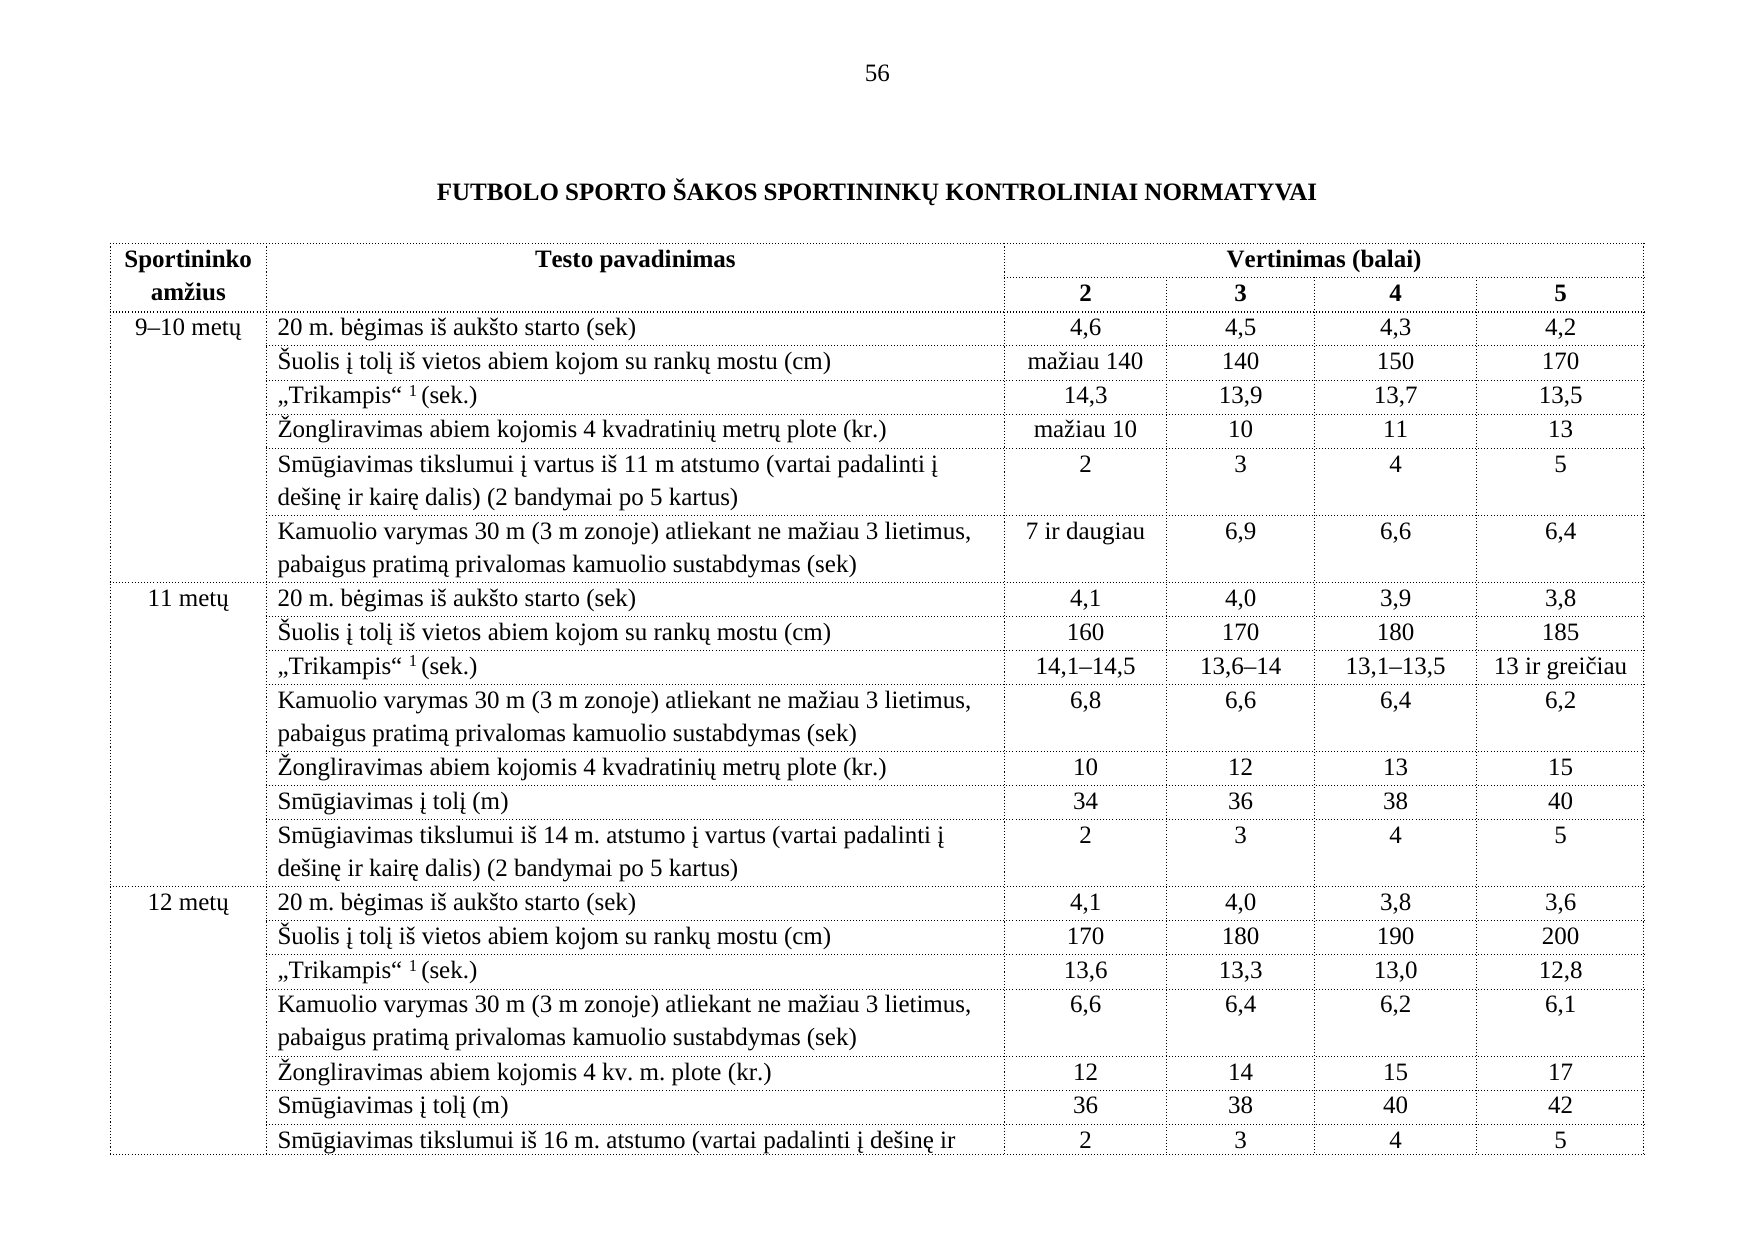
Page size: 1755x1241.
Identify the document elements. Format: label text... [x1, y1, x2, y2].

table_cell 3 [1166, 819, 1314, 886]
table_cell 4,0 [1166, 582, 1314, 616]
table_cell 13,5 [1477, 380, 1644, 413]
table_cell 15 [1477, 751, 1644, 785]
table_cell 180 [1166, 920, 1314, 954]
table_cell 13,6 [1004, 954, 1166, 988]
table_cell Kamuolio varymas 30 m (3 m zonoje) atliekant ne mažiau 3 lietimus, pabaigus pratimą privalomas kamuolio sustabdymas (sek) [266, 515, 1004, 582]
table_cell 5 [1477, 448, 1644, 515]
table_cell 3 [1166, 277, 1314, 311]
table_cell Žongliravimas abiem kojomis 4 kvadratinių metrų plote (kr.) [266, 751, 1004, 785]
table_cell 36 [1004, 1090, 1166, 1124]
table_cell 150 [1314, 345, 1477, 379]
table_cell 3,8 [1477, 582, 1644, 616]
table_cell Žongliravimas abiem kojomis 4 kv. m. plote (kr.) [266, 1056, 1004, 1089]
table_cell 4 [1314, 448, 1477, 515]
table_cell 190 [1314, 920, 1477, 954]
table_cell 4 [1314, 1124, 1477, 1153]
table_cell 5 [1477, 819, 1644, 886]
table_header Testo pavadinimas [266, 243, 1004, 311]
table_cell 13 [1314, 751, 1477, 785]
table_cell Smūgiavimas tikslumui į vartus iš 11 m atstumo (vartai padalinti į dešinę ir kairę dalis) (2 bandymai po 5 kartus) [266, 448, 1004, 515]
table_cell Smūgiavimas į tolį (m) [266, 785, 1004, 819]
table_cell Šuolis į tolį iš vietos abiem kojom su rankų mostu (cm) [266, 920, 1004, 954]
table_cell 3,9 [1314, 582, 1477, 616]
table_cell 11 [1314, 414, 1477, 448]
table_cell 4,2 [1477, 311, 1644, 345]
table_cell 42 [1477, 1090, 1644, 1124]
text futbolO sporto šakos SPORTININKŲ KONTROLINIAI NORMATYVAI [118, 177, 1636, 206]
table_cell 2 [1004, 819, 1166, 886]
table_cell 200 [1477, 920, 1644, 954]
table_cell 170 [1166, 616, 1314, 650]
table_cell 6,6 [1166, 684, 1314, 751]
table_cell 14 [1166, 1056, 1314, 1089]
table_cell 3 [1166, 448, 1314, 515]
table_header Vertinimas (balai) [1004, 243, 1644, 277]
table_cell 6,2 [1314, 989, 1477, 1056]
table_cell Šuolis į tolį iš vietos abiem kojom su rankų mostu (cm) [266, 345, 1004, 379]
table_cell „Trikampis“ 1 (sek.) [266, 954, 1004, 988]
table_cell 170 [1477, 345, 1644, 379]
table_cell 12 metų [110, 886, 266, 1153]
table_cell 3,8 [1314, 886, 1477, 920]
table_cell 36 [1166, 785, 1314, 819]
table_cell Kamuolio varymas 30 m (3 m zonoje) atliekant ne mažiau 3 lietimus, pabaigus pratimą privalomas kamuolio sustabdymas (sek) [266, 989, 1004, 1056]
table_cell 17 [1477, 1056, 1644, 1089]
table_cell 2 [1004, 448, 1166, 515]
table_cell „Trikampis“ 1 (sek.) [266, 380, 1004, 413]
table_cell Šuolis į tolį iš vietos abiem kojom su rankų mostu (cm) [266, 616, 1004, 650]
table_cell 7 ir daugiau [1004, 515, 1166, 582]
table_cell 185 [1477, 616, 1644, 650]
table_cell mažiau 140 [1004, 345, 1166, 379]
table_cell 14,3 [1004, 380, 1166, 413]
table_cell 13,6–14 [1166, 650, 1314, 684]
table_cell 4,1 [1004, 886, 1166, 920]
table_cell 6,8 [1004, 684, 1166, 751]
table_cell Smūgiavimas į tolį (m) [266, 1090, 1004, 1124]
table_cell 10 [1004, 751, 1166, 785]
table_cell 38 [1314, 785, 1477, 819]
table_cell 20 m. bėgimas iš aukšto starto (sek) [266, 582, 1004, 616]
table_cell 4,5 [1166, 311, 1314, 345]
table_header Sportininko amžius [110, 243, 266, 311]
table_cell 3 [1166, 1124, 1314, 1153]
table_cell 6,6 [1314, 515, 1477, 582]
table_cell 40 [1314, 1090, 1477, 1124]
table_cell Kamuolio varymas 30 m (3 m zonoje) atliekant ne mažiau 3 lietimus, pabaigus pratimą privalomas kamuolio sustabdymas (sek) [266, 684, 1004, 751]
table_cell 6,1 [1477, 989, 1644, 1056]
table_cell mažiau 10 [1004, 414, 1166, 448]
table_cell 6,4 [1166, 989, 1314, 1056]
table_cell 13,1–13,5 [1314, 650, 1477, 684]
table_cell 13 ir greičiau [1477, 650, 1644, 684]
table_cell 6,6 [1004, 989, 1166, 1056]
table_cell 14,1–14,5 [1004, 650, 1166, 684]
table_cell 40 [1477, 785, 1644, 819]
table_cell 6,2 [1477, 684, 1644, 751]
table_cell 140 [1166, 345, 1314, 379]
table_cell „Trikampis“ 1 (sek.) [266, 650, 1004, 684]
table_cell Žongliravimas abiem kojomis 4 kvadratinių metrų plote (kr.) [266, 414, 1004, 448]
table_cell 12 [1004, 1056, 1166, 1089]
table_cell 13,3 [1166, 954, 1314, 988]
table_cell 13,9 [1166, 380, 1314, 413]
table_cell Smūgiavimas tikslumui iš 14 m. atstumo į vartus (vartai padalinti į dešinę ir kairę dalis) (2 bandymai po 5 kartus) [266, 819, 1004, 886]
table_cell 20 m. bėgimas iš aukšto starto (sek) [266, 311, 1004, 345]
table_cell 9–10 metų [110, 311, 266, 582]
table_cell 5 [1477, 1124, 1644, 1153]
table_cell 38 [1166, 1090, 1314, 1124]
table_cell 5 [1477, 277, 1644, 311]
table_cell 12,8 [1477, 954, 1644, 988]
table_cell 4 [1314, 277, 1477, 311]
table_cell 34 [1004, 785, 1166, 819]
table_cell 10 [1166, 414, 1314, 448]
table_cell 4,1 [1004, 582, 1166, 616]
table_cell 13 [1477, 414, 1644, 448]
table_cell Smūgiavimas tikslumui iš 16 m. atstumo (vartai padalinti į dešinę ir [266, 1124, 1004, 1153]
table_cell 4 [1314, 819, 1477, 886]
table_cell 4,6 [1004, 311, 1166, 345]
table_cell 15 [1314, 1056, 1477, 1089]
table_cell 11 metų [110, 582, 266, 886]
table_cell 170 [1004, 920, 1166, 954]
table_cell 160 [1004, 616, 1166, 650]
table_cell 2 [1004, 1124, 1166, 1153]
table_cell 12 [1166, 751, 1314, 785]
table_cell 20 m. bėgimas iš aukšto starto (sek) [266, 886, 1004, 920]
table_cell 4,0 [1166, 886, 1314, 920]
table_cell 3,6 [1477, 886, 1644, 920]
table_cell 6,4 [1477, 515, 1644, 582]
table_cell 2 [1004, 277, 1166, 311]
table_cell 13,7 [1314, 380, 1477, 413]
table_cell 13,0 [1314, 954, 1477, 988]
table_cell 4,3 [1314, 311, 1477, 345]
table_cell 6,4 [1314, 684, 1477, 751]
table_cell 180 [1314, 616, 1477, 650]
table_cell 6,9 [1166, 515, 1314, 582]
